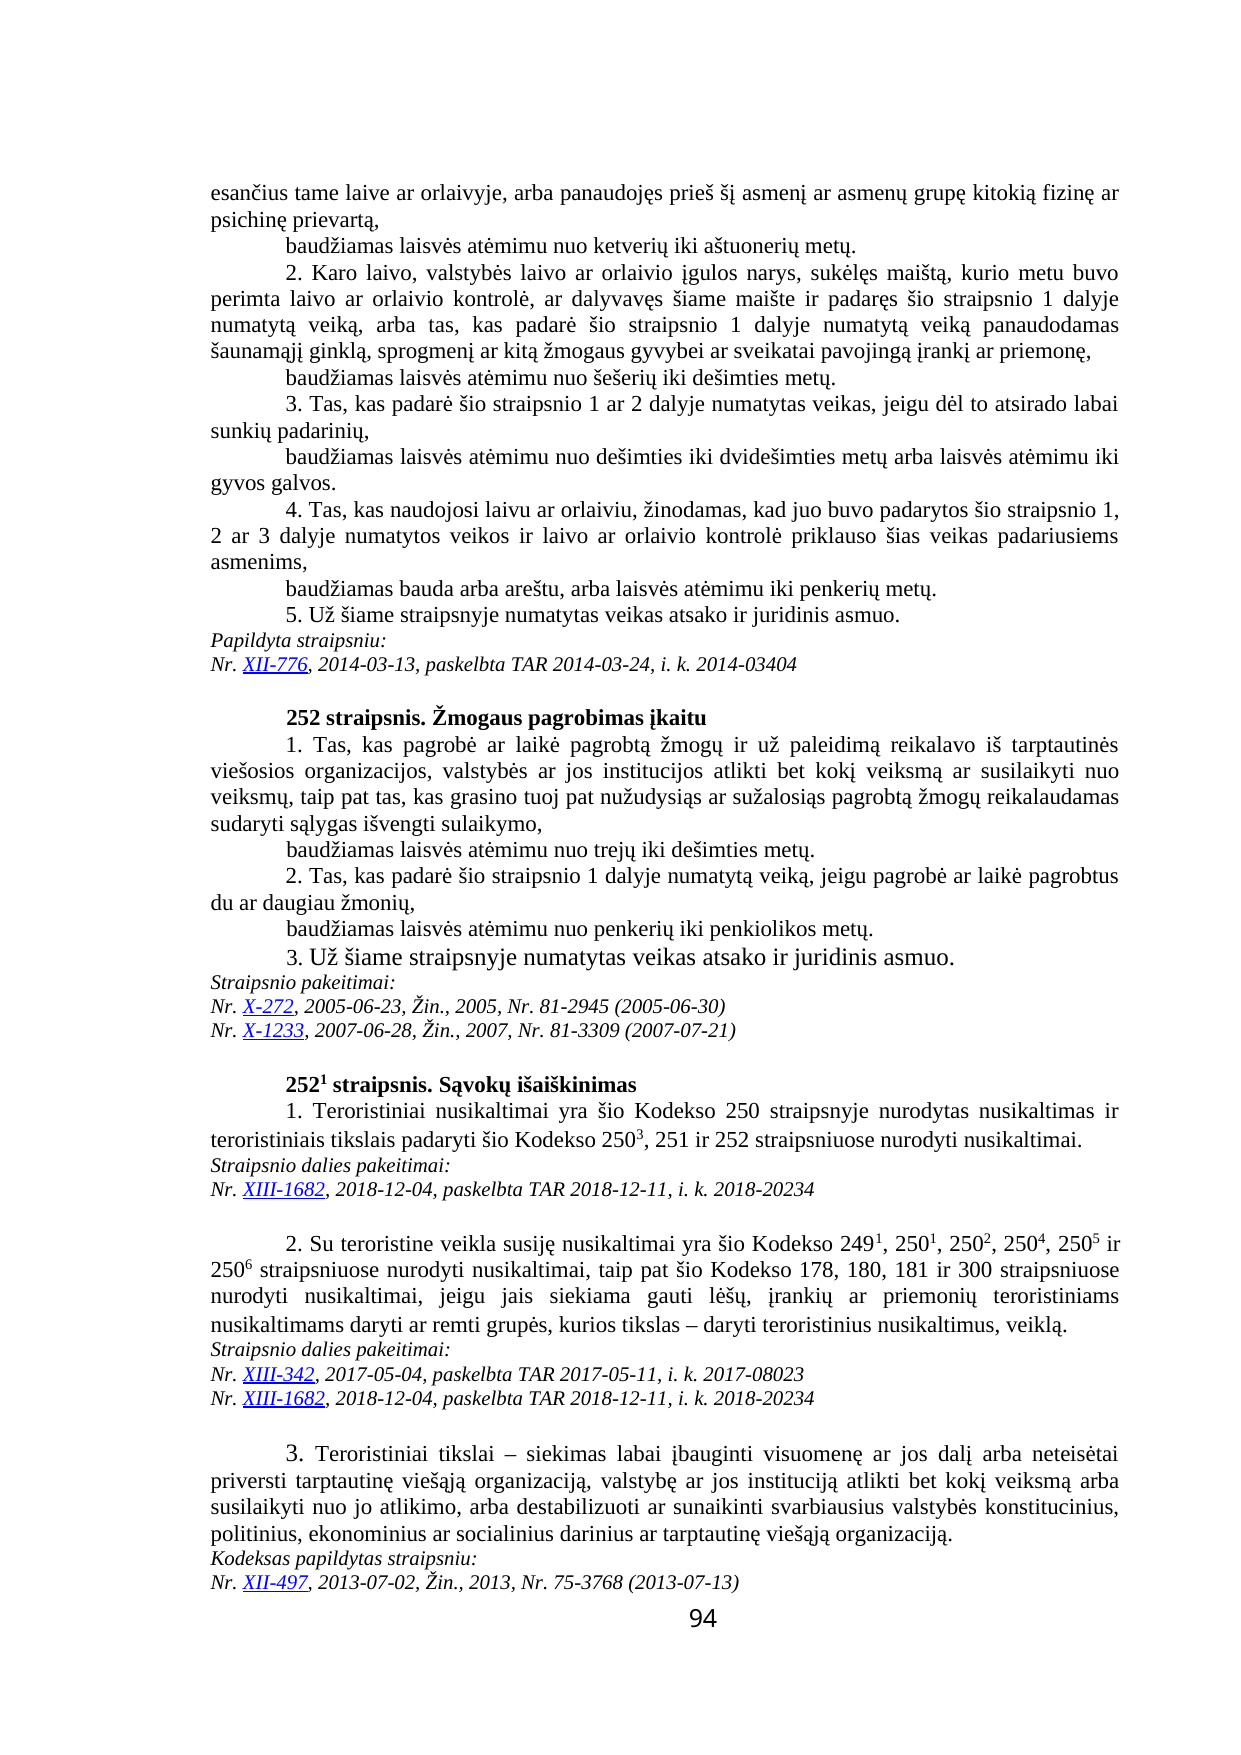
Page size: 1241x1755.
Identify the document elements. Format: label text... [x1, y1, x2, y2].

text baudžiamas laisvės atėmimu nuo dešimties iki dvidešimties metų arba laisvės atėmimu iki gyvos galvos. [210, 443, 1120, 496]
text baudžiamas laisvės atėmimu nuo trejų iki dešimties metų. [210, 836, 1106, 862]
text Kodeksas papildytas straipsniu: [210, 1546, 1120, 1570]
text 2521 straipsnis. Sąvokų išaiškinimas [210, 1071, 1120, 1098]
text Nr. XIII-1682, 2018-12-04, paskelbta TAR 2018-12-11, i. k. 2018-20234 [210, 1386, 1120, 1409]
text Nr. XIII-1682, 2018-12-04, paskelbta TAR 2018-12-11, i. k. 2018-20234 [210, 1177, 1120, 1201]
text esančius tame laive ar orlaivyje, arba panaudojęs prieš šį asmenį ar asmenų grupę kitokią fizinę ar psichinę prievartą, [210, 179, 1120, 232]
text baudžiamas bauda arba areštu, arba laisvės atėmimu iki penkerių metų. [210, 575, 1120, 601]
text 3. Tas, kas padarė šio straipsnio 1 ar 2 dalyje numatytas veikas, jeigu dėl to atsirado labai sunkių padarinių, [210, 390, 1120, 443]
text 3. Teroristiniai tikslai – siekimas labai įbauginti visuomenę ar jos dalį arba neteisėtai priversti tarptautinę viešąją organizaciją, valstybę ar jos instituciją atlikti bet kokį veiksmą arba susilaikyti nuo jo atlikimo, arba destabilizuoti ar sunaikinti svarbiausius valstybės konstitucinius, politinius, ekonominius ar socialinius darinius ar tarptautinę viešąją organizaciją. [210, 1438, 1120, 1546]
text Nr. XIII-342, 2017-05-04, paskelbta TAR 2017-05-11, i. k. 2017-08023 [210, 1361, 1120, 1386]
text Nr. XII-497, 2013-07-02, Žin., 2013, Nr. 75-3768 (2013-07-13) [210, 1570, 1120, 1594]
text Nr. X-272, 2005-06-23, Žin., 2005, Nr. 81-2945 (2005-06-30) [210, 994, 1120, 1018]
text Papildyta straipsniu: [210, 627, 1120, 652]
text baudžiamas laisvės atėmimu nuo penkerių iki penkiolikos metų. [210, 915, 1106, 942]
text 2. Su teroristine veikla susiję nusikaltimai yra šio Kodekso 2491, 2501, 2502, 2504, 2505 ir 2506 straipsniuose nurodyti nusikaltimai, taip pat šio Kodekso 178, 180, 181 ir 300 straipsniuose nurodyti nusikaltimai, jeigu jais siekiama gauti lėšų, įrankių ar priemonių teroristiniams nusikaltimams daryti ar remti grupės, kurios tikslas – daryti teroristinius nusikaltimus, veiklą. [210, 1229, 1120, 1337]
text 3. Už šiame straipsnyje numatytas veikas atsako ir juridinis asmuo. [210, 942, 1106, 970]
text baudžiamas laisvės atėmimu nuo ketverių iki aštuonerių metų. [210, 232, 1120, 258]
text 2. Tas, kas padarė šio straipsnio 1 dalyje numatytą veiką, jeigu pagrobė ar laikė pagrobtus du ar daugiau žmonių, [210, 862, 1120, 915]
text Nr. X-1233, 2007-06-28, Žin., 2007, Nr. 81-3309 (2007-07-21) [210, 1018, 1120, 1042]
text baudžiamas laisvės atėmimu nuo šešerių iki dešimties metų. [210, 364, 1120, 390]
text Straipsnio dalies pakeitimai: [210, 1153, 1120, 1177]
text 4. Tas, kas naudojosi laivu ar orlaiviu, žinodamas, kad juo buvo padarytos šio straipsnio 1, 2 ar 3 dalyje numatytos veikos ir laivo ar orlaivio kontrolė priklauso šias veikas padariusiems asmenims, [210, 496, 1120, 575]
text 1. Teroristiniai nusikaltimai yra šio Kodekso 250 straipsnyje nurodytas nusikaltimas ir teroristiniais tikslais padaryti šio Kodekso 2503, 251 ir 252 straipsniuose nurodyti nusikaltimai. [210, 1098, 1120, 1153]
text 1. Tas, kas pagrobė ar laikė pagrobtą žmogų ir už paleidimą reikalavo iš tarptautinės viešosios organizacijos, valstybės ar jos institucijos atlikti bet kokį veiksmą ar susilaikyti nuo veiksmų, taip pat tas, kas grasino tuoj pat nužudysiąs ar sužalosiąs pagrobtą žmogų reikalaudamas sudaryti sąlygas išvengti sulaikymo, [210, 731, 1120, 836]
text Straipsnio dalies pakeitimai: [210, 1337, 1120, 1361]
text Straipsnio pakeitimai: [210, 970, 1120, 994]
text Nr. XII-776, 2014-03-13, paskelbta TAR 2014-03-24, i. k. 2014-03404 [210, 652, 1120, 676]
text 252 straipsnis. Žmogaus pagrobimas įkaitu [210, 704, 1106, 731]
text 5. Už šiame straipsnyje numatytas veikas atsako ir juridinis asmuo. [210, 601, 1120, 627]
text 2. Karo laivo, valstybės laivo ar orlaivio įgulos narys, sukėlęs maištą, kurio metu buvo perimta laivo ar orlaivio kontrolė, ar dalyvavęs šiame maište ir padaręs šio straipsnio 1 dalyje numatytą veiką, arba tas, kas padarė šio straipsnio 1 dalyje numatytą veiką panaudodamas šaunamąjį ginklą, sprogmenį ar kitą žmogaus gyvybei ar sveikatai pavojingą įrankį ar priemonę, [210, 258, 1120, 364]
